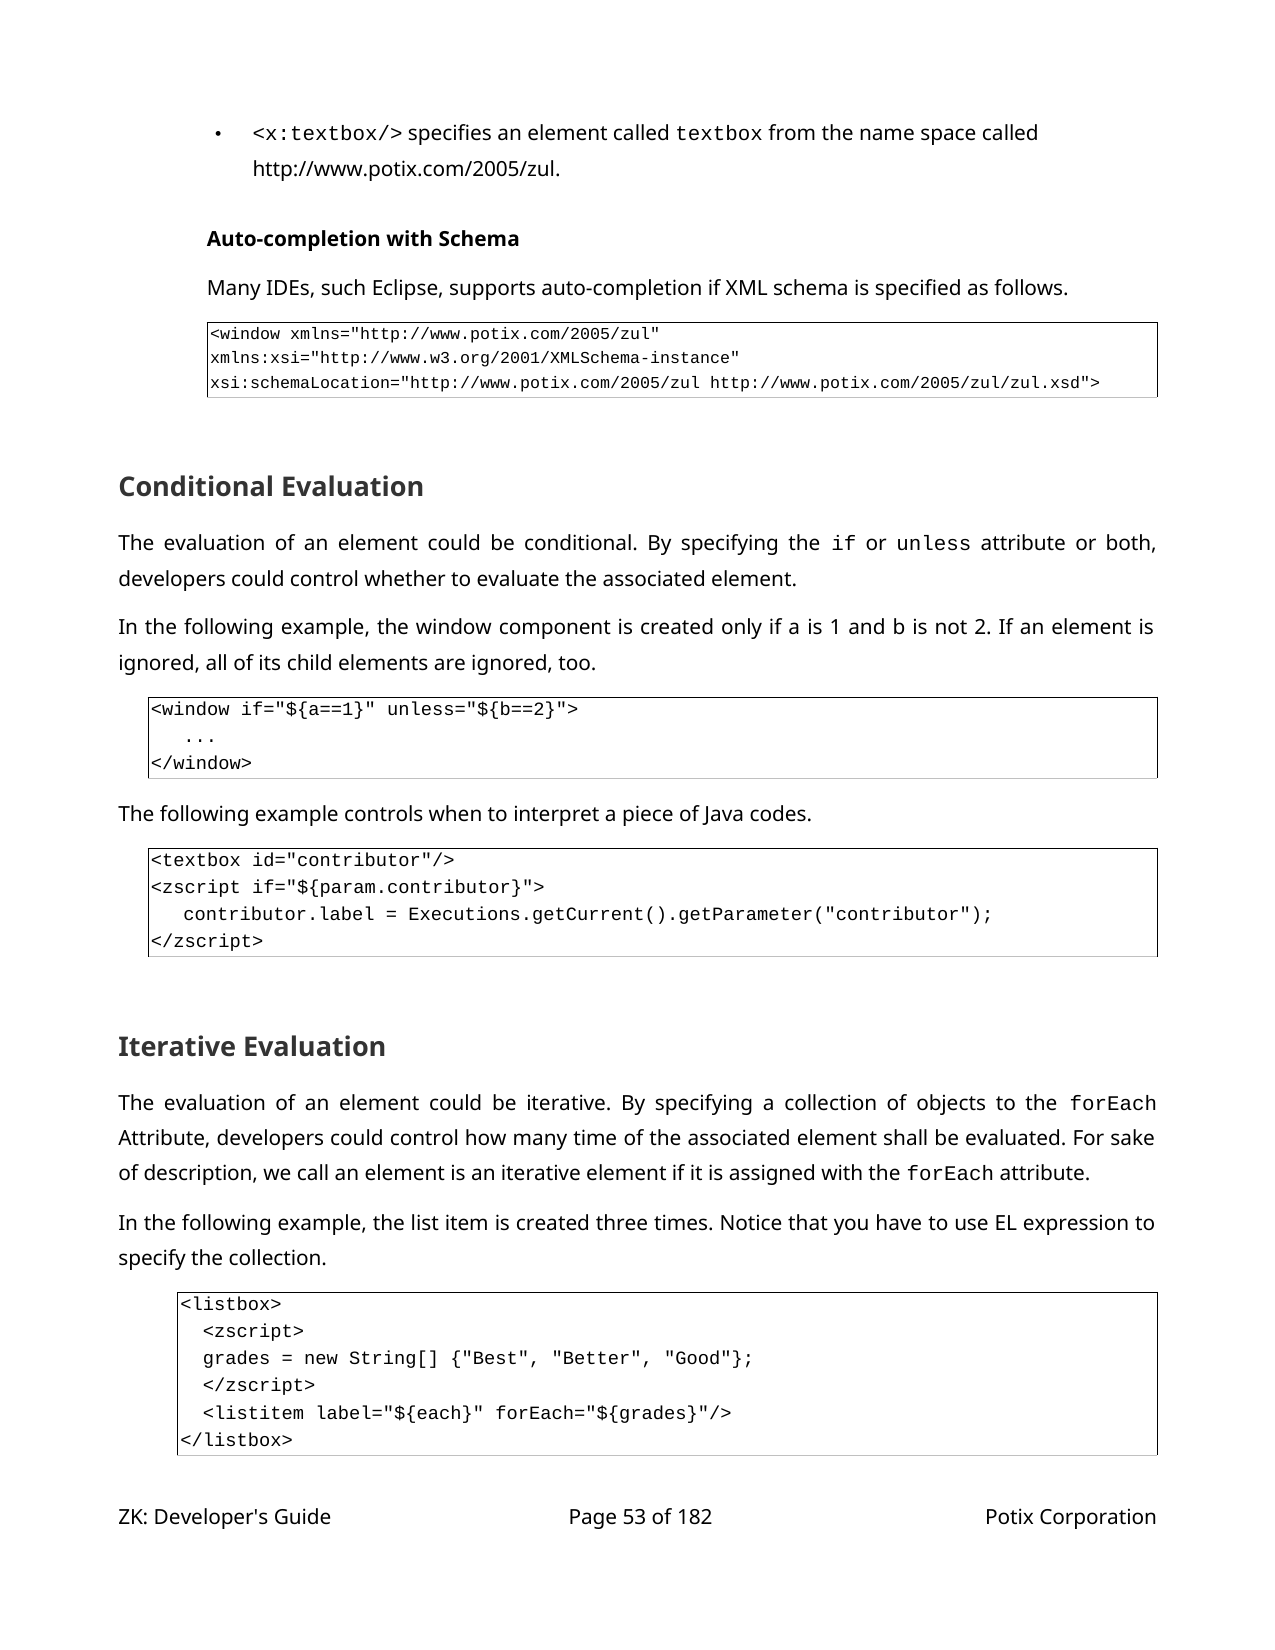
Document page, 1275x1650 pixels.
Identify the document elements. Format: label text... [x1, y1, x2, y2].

text <zscript> [178, 1319, 1157, 1343]
text <window if="${a==1}" unless="${b==2}"> [149, 698, 1157, 721]
text In the following example, the window component is created only if a is 1 and b is not 2. If an element is ignored, all of its child elements are ignored, too. [118, 612, 1157, 676]
subtitle Conditional Evaluation [118, 468, 1157, 504]
text Many IDEs, such Eclipse, supports auto-completion if XML schema is specified as follows. [207, 273, 1157, 301]
text The following example controls when to interpret a piece of Java codes. [118, 799, 1157, 827]
text <listitem label="${each}" forEach="${grades}"/> [178, 1401, 1157, 1425]
list <x:textbox/> specifies an element called textbox from the name space called http://www.potix.com/2005/zul. [215, 118, 1157, 182]
text The evaluation of an element could be conditional. By specifying the if or unless attribute or both, developers could control whether to evaluate the associated element. [118, 528, 1157, 592]
text contributor.label = Executions.getCurrent().getParameter("contributor"); [149, 902, 1157, 926]
text <listbox> [178, 1293, 1157, 1316]
text ... [149, 724, 1157, 748]
text </listbox> [178, 1428, 1157, 1455]
text xsi:schemaLocation="http://www.potix.com/2005/zul http://www.potix.com/2005/zul/zul.xsd"> [208, 372, 1157, 397]
subtitle Iterative Evaluation [118, 1027, 1157, 1064]
text </zscript> [149, 929, 1157, 956]
text </window> [149, 751, 1157, 778]
text <window xmlns="http://www.potix.com/2005/zul" [208, 323, 1157, 344]
text <textbox id="contributor"/> [149, 849, 1157, 872]
text grades = new String[] {"Best", "Better", "Good"}; [178, 1346, 1157, 1370]
subtitle Auto-completion with Schema [207, 224, 1157, 253]
text The evaluation of an element could be iterative. By specifying a collection of objects to the forEach Attribute, developers could control how many time of the associated element shall be evaluated. For sake of description, we call an element is an iterative element if it is assigned with the forEach attribute. [118, 1088, 1157, 1187]
text xmlns:xsi="http://www.w3.org/2001/XMLSchema-instance" [208, 347, 1157, 369]
text In the following example, the list item is created three times. Notice that you have to use EL expression to specify the collection. [118, 1208, 1157, 1271]
text </zscript> [178, 1373, 1157, 1398]
text <zscript if="${param.contributor}"> [149, 875, 1157, 899]
